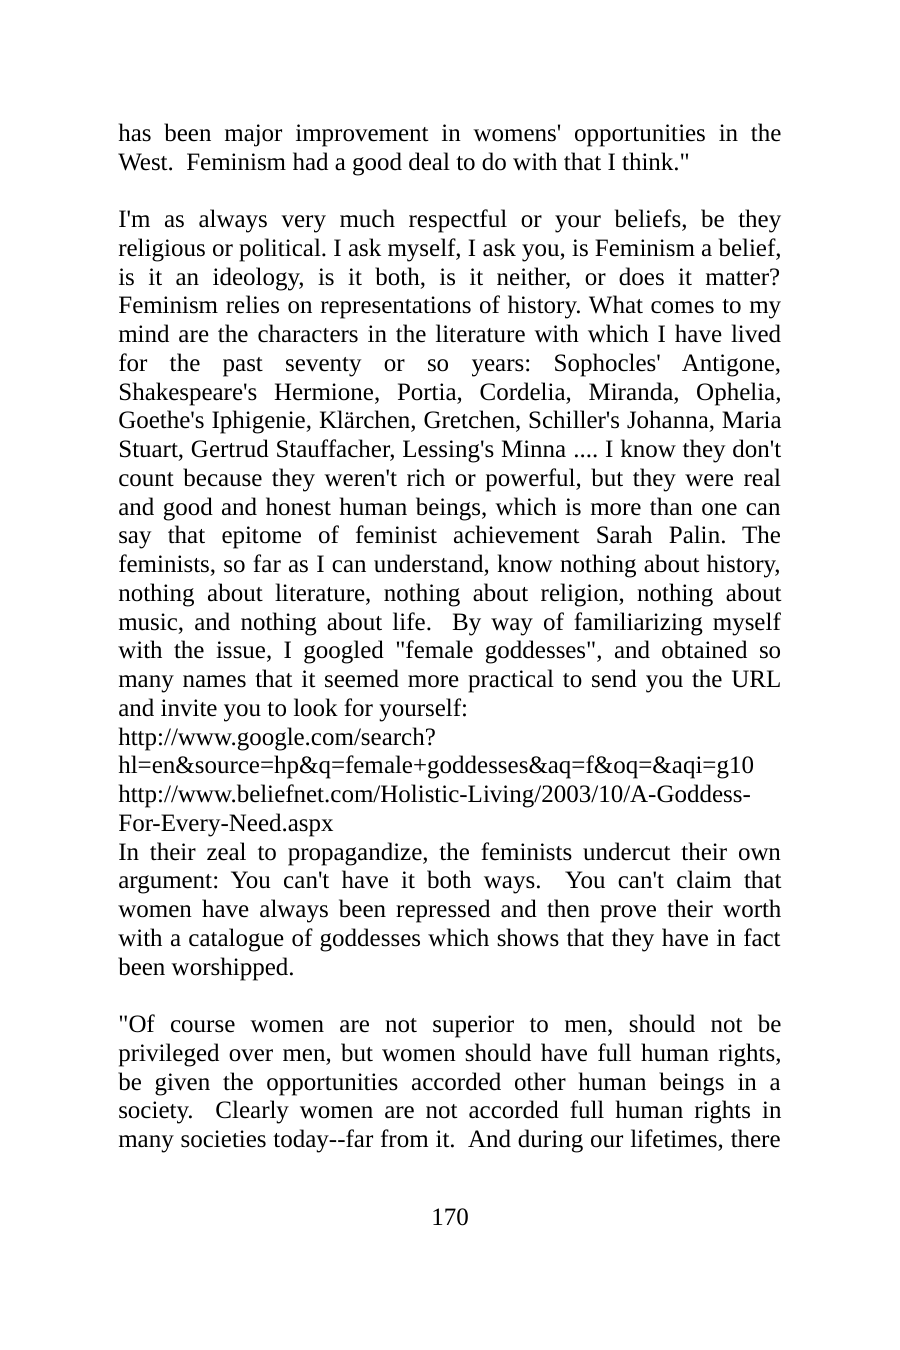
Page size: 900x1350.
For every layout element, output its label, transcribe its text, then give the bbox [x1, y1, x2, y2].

text http://www.google.com/search?hl=en&source=hp&q=female+goddesses&aq=f&oq=&aqi=g10 [118, 722, 782, 779]
text In their zeal to propagandize, the feminists undercut their own argument: You can't have it both ways. You can't claim that women have always been repressed and then prove their worth with a catalogue of goddesses which shows that they have in fact been worshipped. [118, 837, 782, 981]
text I'm as always very much respectful or your beliefs, be they religious or political. I ask myself, I ask you, is Feminism a belief, is it an ideology, is it both, is it neither, or does it matter? Feminism relies on representations of history. What comes to my mind are the characters in the literature with which I have lived for the past seventy or so years: Sophocles' Antigone, Shakespeare's Hermione, Portia, Cordelia, Miranda, Ophelia, Goethe's Iphigenie, Klärchen, Gretchen, Schiller's Johanna, Maria Stuart, Gertrud Stauffacher, Lessing's Minna .... I know they don't count because they weren't rich or powerful, but they were real and good and honest human beings, which is more than one can say that epitome of feminist achievement Sarah Palin. The feminists, so far as I can understand, know nothing about history, nothing about literature, nothing about religion, nothing about music, and nothing about life. By way of familiarizing myself with the issue, I googled "female goddesses", and obtained so many names that it seemed more practical to send you the URL and invite you to look for yourself: [118, 204, 782, 722]
text http://www.beliefnet.com/Holistic-Living/2003/10/A-Goddess-For-Every-Need.aspx [118, 779, 782, 837]
text has been major improvement in womens' opportunities in the West. Feminism had a good deal to do with that I think." [118, 118, 782, 176]
text "Of course women are not superior to men, should not be privileged over men, but women should have full human rights, be given the opportunities accorded other human beings in a society. Clearly women are not accorded full human rights in many societies today--far from it. And during our lifetimes, there [118, 1009, 782, 1153]
